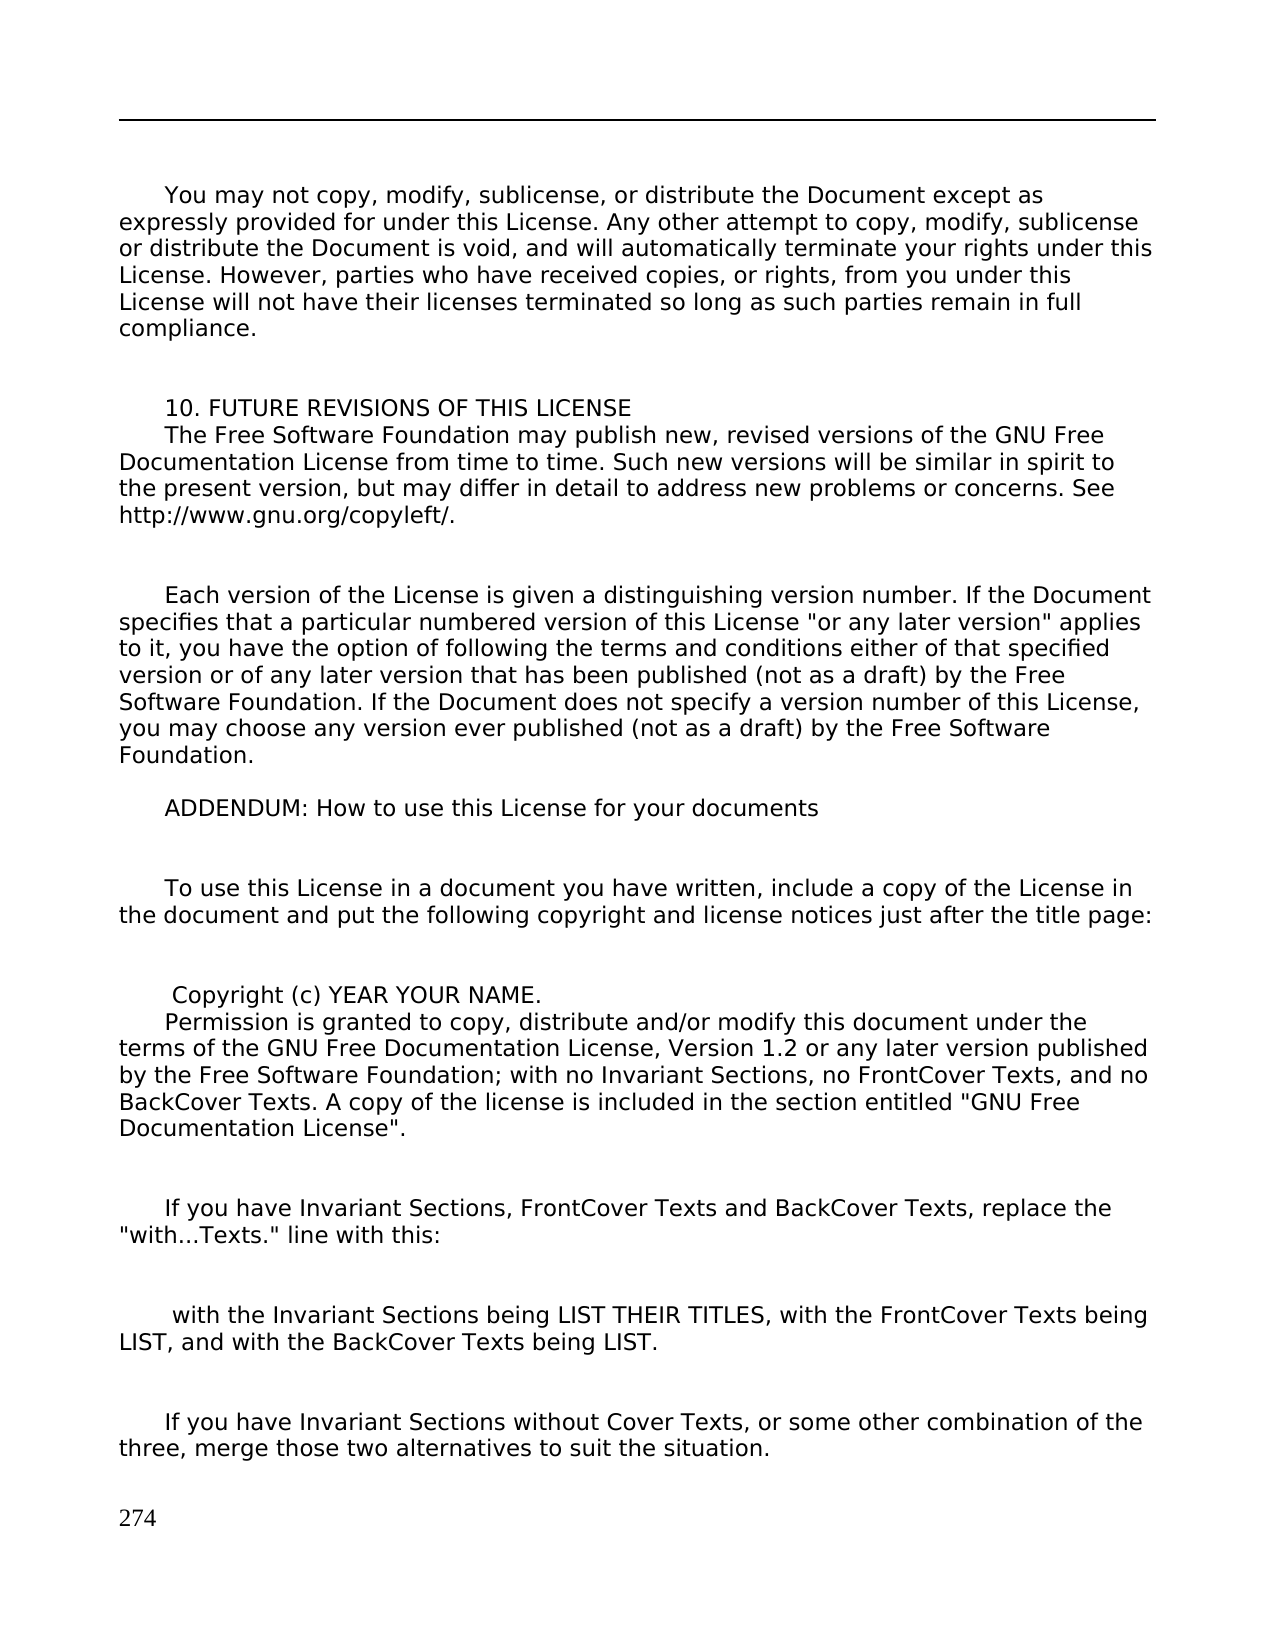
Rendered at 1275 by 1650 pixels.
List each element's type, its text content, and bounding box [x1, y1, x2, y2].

text To use this License in a document you have written, include a copy of the License in the document and put the following copyright and license notices just after the title page: [118, 876, 1156, 929]
text ADDENDUM: How to use this License for your documents [118, 796, 1156, 822]
text Permission is granted to copy, distribute and/or modify this document under the terms of the GNU Free Documentation License, Version 1.2 or any later version published by the Free Software Foundation; with no Invariant Sections, no FrontCover Texts, and no BackCover Texts. A copy of the license is included in the section entitled "GNU Free Documentation License". [118, 1009, 1156, 1142]
text Each version of the License is given a distinguishing version number. If the Document specifies that a particular numbered version of this License "or any later version" applies to it, you have the option of following the terms and conditions either of that specified version or of any later version that has been published (not as a draft) by the Free Software Foundation. If the Document does not specify a version number of this License, you may choose any version ever published (not as a draft) by the Free Software Foundation. [118, 582, 1156, 769]
text If you have Invariant Sections, FrontCover Texts and BackCover Texts, replace the "with...Texts." line with this: [118, 1196, 1156, 1249]
text You may not copy, modify, sublicense, or distribute the Document except as expressly provided for under this License. Any other attempt to copy, modify, sublicense or distribute the Document is void, and will automatically terminate your rights under this License. However, parties who have received copies, or rights, from you under this License will not have their licenses terminated so long as such parties remain in full compliance. [118, 182, 1156, 342]
text 10. FUTURE REVISIONS OF THIS LICENSE [118, 396, 1156, 422]
text Copyright (c) YEAR YOUR NAME. [118, 982, 1156, 1009]
text with the Invariant Sections being LIST THEIR TITLES, with the FrontCover Texts being LIST, and with the BackCover Texts being LIST. [118, 1302, 1156, 1356]
text If you have Invariant Sections without Cover Texts, or some other combination of the three, merge those two alternatives to suit the situation. [118, 1409, 1156, 1462]
text The Free Software Foundation may publish new, revised versions of the GNU Free Documentation License from time to time. Such new versions will be similar in spirit to the present version, but may differ in detail to address new problems or concerns. See http://www.gnu.org/copyleft/. [118, 422, 1156, 529]
